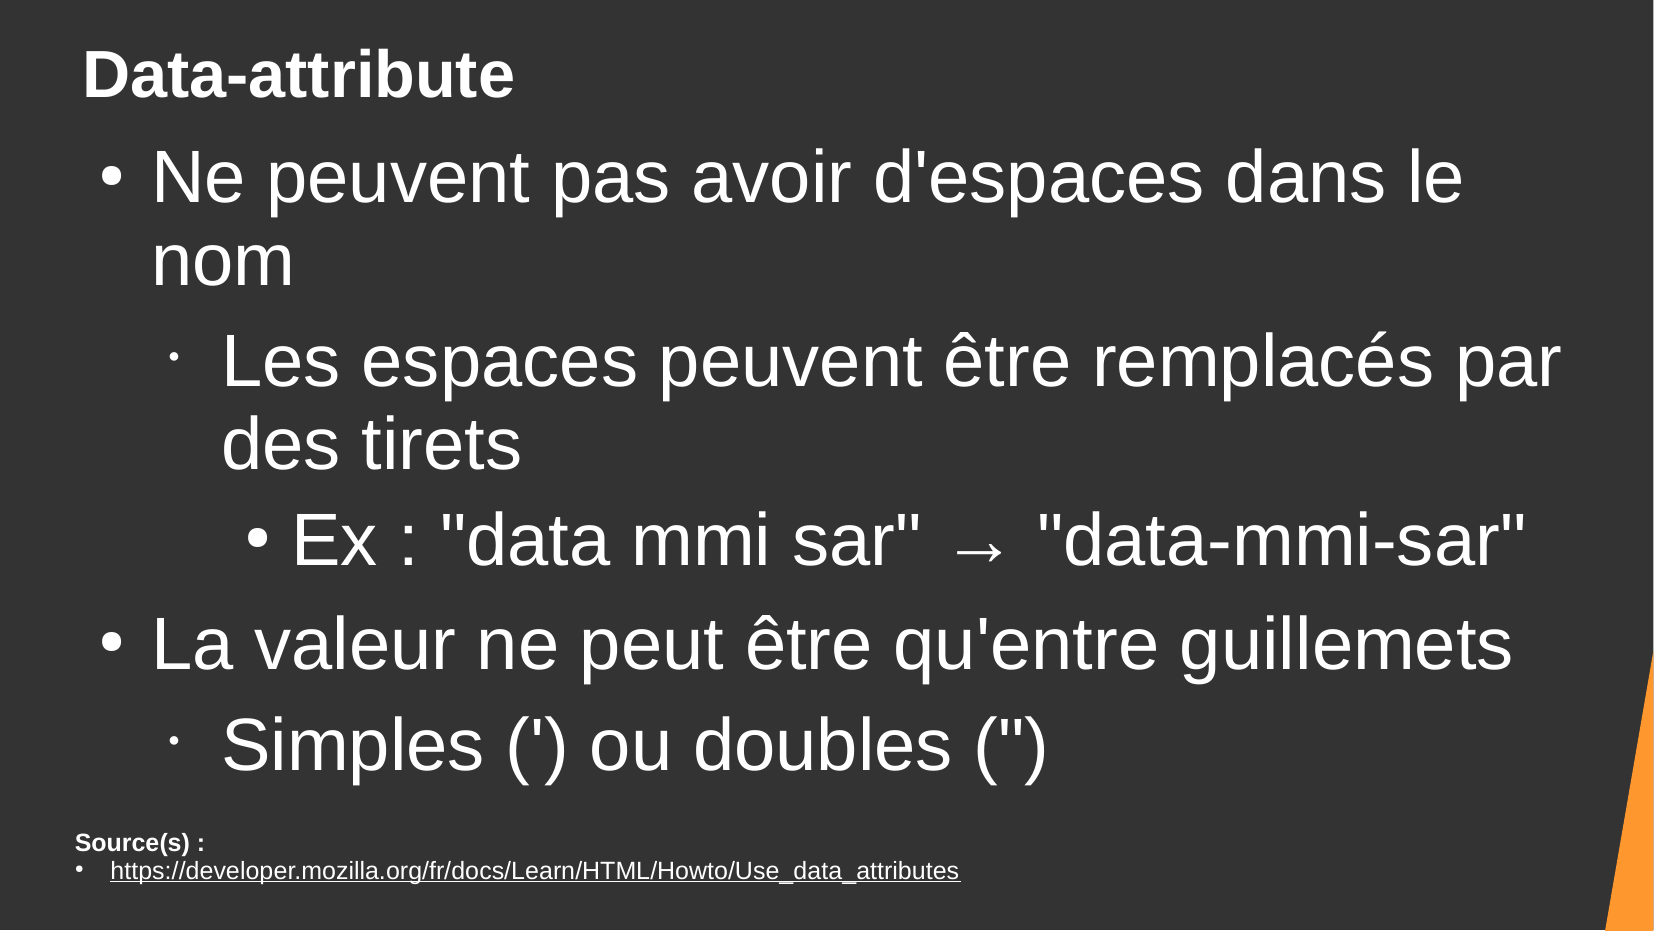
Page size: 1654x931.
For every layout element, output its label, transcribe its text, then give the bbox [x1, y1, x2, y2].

title Data-attribute [82, 37, 1571, 114]
text_box [1605, 647, 1654, 931]
list Ne peuvent pas avoir d'espaces dans le nom Les espaces peuvent être remplacés par des tirets Ex : "data mmi sar" → "data-mmi-sar" La valeur ne peut être qu'entre guillemets Simples (') ou doubles (") [80, 135, 1620, 792]
text_box Source(s) : https://developer.mozilla.org/fr/docs/Learn/HTML/Howto/Use_data_attributes [60, 820, 1583, 920]
